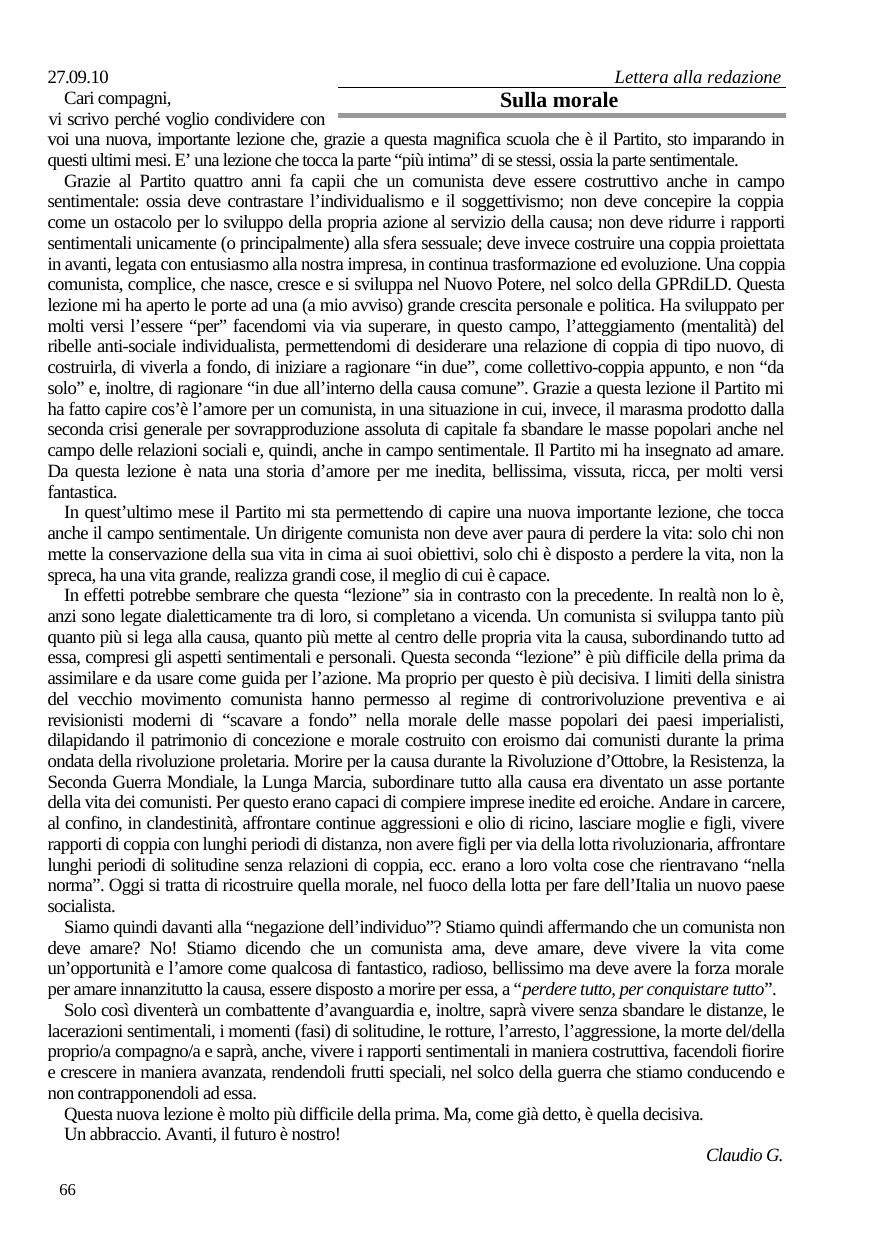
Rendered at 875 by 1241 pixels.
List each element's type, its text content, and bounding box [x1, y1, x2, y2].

text Sulla morale [338, 88, 786, 113]
text In effetti potrebbe sembrare che questa “lezione” sia in contrasto con la precedente. In realtà non lo è, anzi sono legate dialetticamente tra di loro, si completano a vicenda. Un comunista si sviluppa tanto più quanto più si lega alla causa, quanto più mette al centro delle propria vita la causa, subordinando tutto ad essa, compresi gli aspetti sentimentali e personali. Questa seconda “lezione” è più difficile della prima da assimilare e da usare come guida per l’azione. Ma proprio per questo è più decisiva. I limiti della sinistra del vecchio movimento comunista hanno permesso al regime di controrivoluzione preventiva e ai revisionisti moderni di “scavare a fondo” nella morale delle masse popolari dei paesi imperialisti, dilapidando il patrimonio di concezione e morale costruito con eroismo dai comunisti durante la prima ondata della rivoluzione proletaria. Morire per la causa durante la Rivoluzione d’Ottobre, la Resistenza, la Seconda Guerra Mondiale, la Lunga Marcia, subordinare tutto alla causa era diventato un asse portante della vita dei comunisti. Per questo erano capaci di compiere imprese inedite ed eroiche. Andare in carcere, al confino, in clandestinità, affrontare continue aggressioni e olio di ricino, lasciare moglie e figli, vivere rapporti di coppia con lunghi periodi di distanza, non avere figli per via della lotta rivoluzionaria, affrontare lunghi periodi di solitudine senza relazioni di coppia, ecc. erano a loro volta cose che rientravano “nella norma”. Oggi si tratta di ricostruire quella morale, nel fuoco della lotta per fare dell’Italia un nuovo paese socialista. [47, 585, 786, 917]
text Un abbraccio. Avanti, il futuro è nostro! [47, 1124, 786, 1145]
text Claudio G. [47, 1145, 786, 1165]
text In quest’ultimo mese il Partito mi sta permettendo di capire una nuova importante lezione, che tocca anche il campo sentimentale. Un dirigente comunista non deve aver paura di perdere la vita: solo chi non mette la conservazione della sua vita in cima ai suoi obiettivi, solo chi è disposto a perdere la vita, non la spreca, ha una vita grande, realizza grandi cose, il meglio di cui è capace. [47, 502, 786, 585]
text Cari compagni, [47, 87, 338, 108]
text 27.09.10 [47, 67, 338, 87]
text Solo così diventerà un combattente d’avanguardia e, inoltre, saprà vivere senza sbandare le distanze, le lacerazioni sentimentali, i momenti (fasi) di solitudine, le rotture, l’arresto, l’aggressione, la morte del/della proprio/a compagno/a e saprà, anche, vivere i rapporti sentimentali in maniera costruttiva, facendoli fiorire e crescere in maniera avanzata, rendendoli frutti speciali, nel solco della guerra che stiamo conducendo e non contrapponendoli ad essa. [47, 999, 786, 1103]
text Questa nuova lezione è molto più difficile della prima. Ma, come già detto, è quella decisiva. [47, 1103, 786, 1124]
text vi scrivo perché voglio condividere con voi una nuova, importante lezione che, grazie a questa magnifica scuola che è il Partito, sto imparando in questi ultimi mesi. E’ una lezione che tocca la parte “più intima” di se stessi, ossia la parte sentimentale. [47, 108, 786, 170]
text Siamo quindi davanti alla “negazione dell’individuo”? Stiamo quindi affermando che un comunista non deve amare? No! Stiamo dicendo che un comunista ama, deve amare, deve vivere la vita come un’opportunità e l’amore come qualcosa di fantastico, radioso, bellissimo ma deve avere la forza morale per amare innanzitutto la causa, essere disposto a morire per essa, a “perdere tutto, per conquistare tutto”. [47, 917, 786, 999]
text Lettera alla redazione [338, 67, 786, 87]
text Grazie al Partito quattro anni fa capii che un comunista deve essere costruttivo anche in campo sentimentale: ossia deve contrastare l’individualismo e il soggettivismo; non deve concepire la coppia come un ostacolo per lo sviluppo della propria azione al servizio della causa; non deve ridurre i rapporti sentimentali unicamente (o principalmente) alla sfera sessuale; deve invece costruire una coppia proiettata in avanti, legata con entusiasmo alla nostra impresa, in continua trasformazione ed evoluzione. Una coppia comunista, complice, che nasce, cresce e si sviluppa nel Nuovo Potere, nel solco della GPRdiLD. Questa lezione mi ha aperto le porte ad una (a mio avviso) grande crescita personale e politica. Ha sviluppato per molti versi l’essere “per” facendomi via via superare, in questo campo, l’atteggiamento (mentalità) del ribelle anti-sociale individualista, permettendomi di desiderare una relazione di coppia di tipo nuovo, di costruirla, di viverla a fondo, di iniziare a ragionare “in due”, come collettivo-coppia appunto, e non “da solo” e, inoltre, di ragionare “in due all’interno della causa comune”. Grazie a questa lezione il Partito mi ha fatto capire cos’è l’amore per un comunista, in una situazione in cui, invece, il marasma prodotto dalla seconda crisi generale per sovrapproduzione assoluta di capitale fa sbandare le masse popolari anche nel campo delle relazioni sociali e, quindi, anche in campo sentimentale. Il Partito mi ha insegnato ad amare. Da questa lezione è nata una storia d’amore per me inedita, bellissima, vissuta, ricca, per molti versi fantastica. [47, 170, 786, 502]
